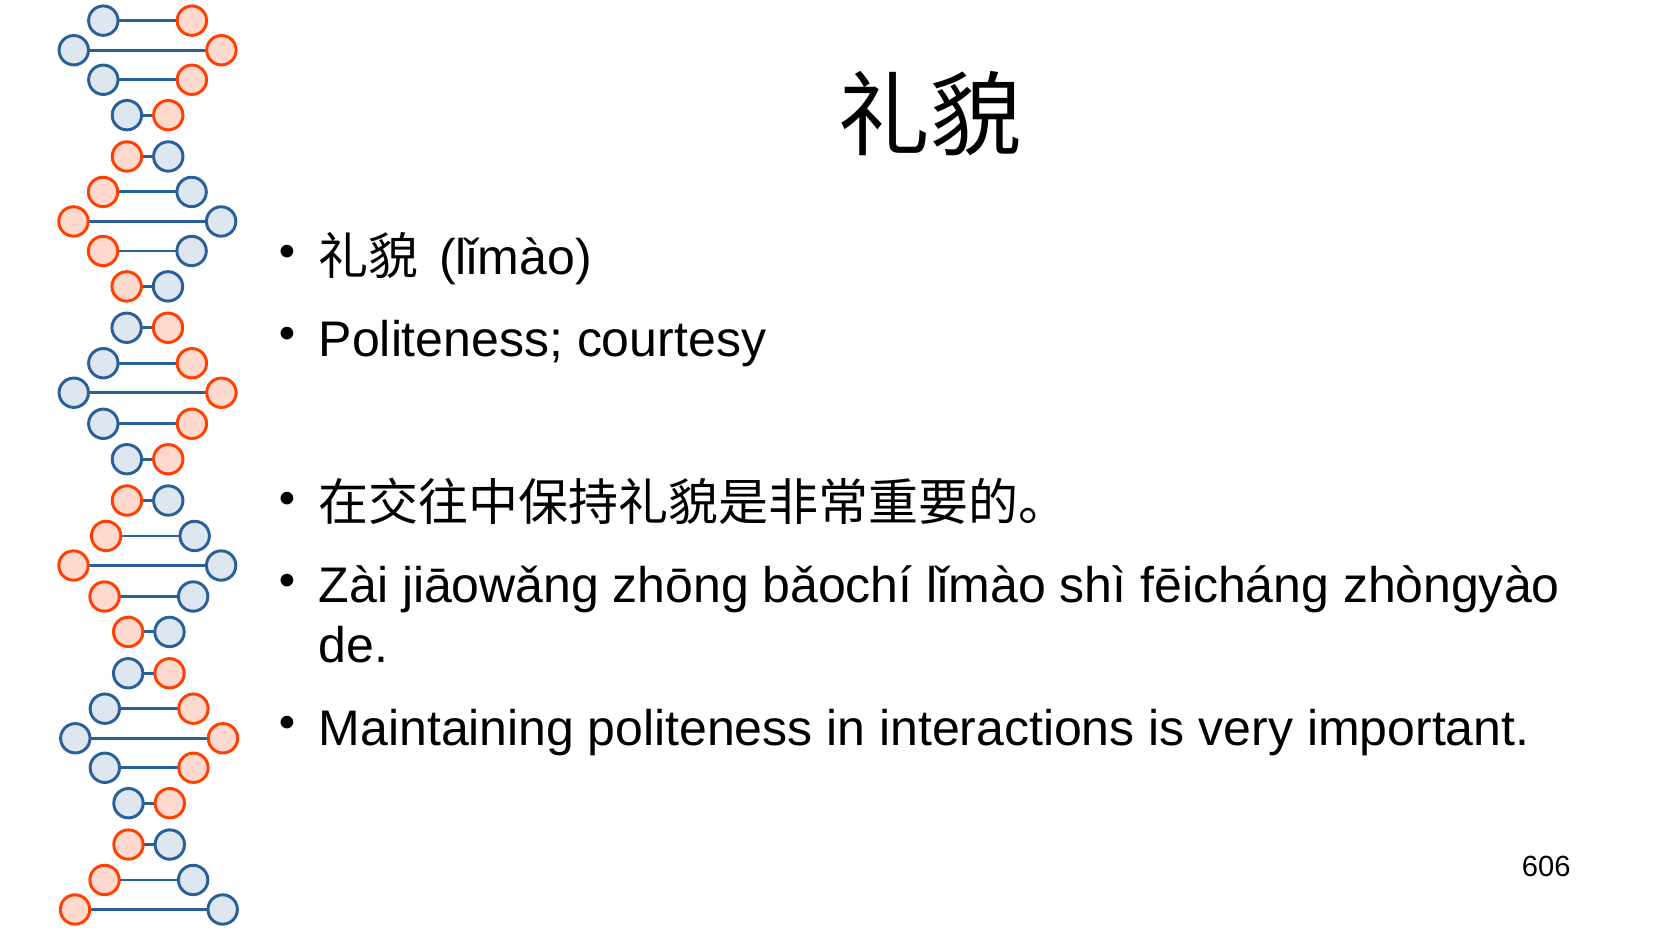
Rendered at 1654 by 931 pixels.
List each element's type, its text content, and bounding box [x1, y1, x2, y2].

list 礼貌 (lǐmào) Politeness; courtesy 在交往中保持礼貌是非常重要的。 Zài jiāowǎng zhōng bǎochí lǐmào shì fēicháng zhòngyào de. Maintaining politeness in interactions is very important. [265, 224, 1595, 764]
title 礼貌 [265, 35, 1595, 189]
